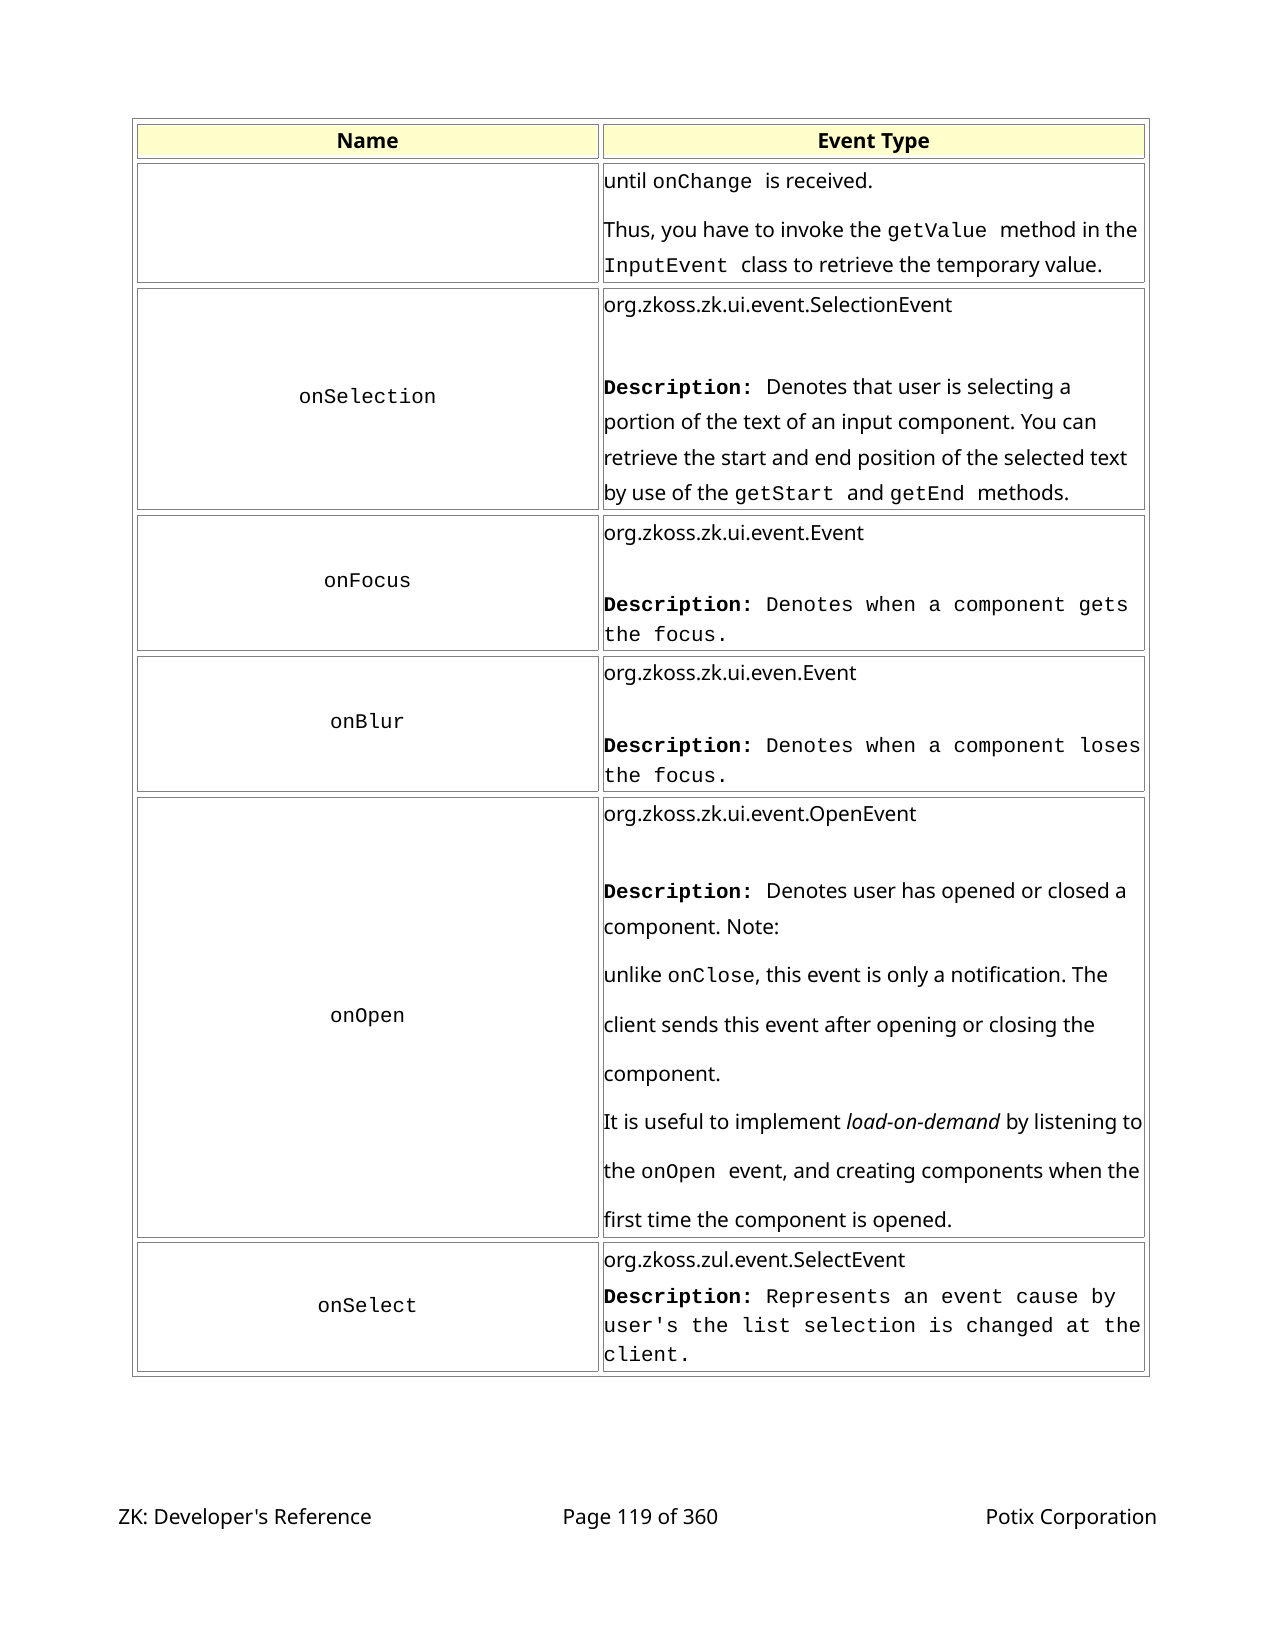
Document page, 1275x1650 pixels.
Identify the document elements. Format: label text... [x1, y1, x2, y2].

table_cell until onChange is received. Thus, you have to invoke the getValue method in the InputEvent class to retrieve the temporary value. [600, 158, 1147, 282]
table_cell onFocus [134, 509, 600, 650]
table_cell org.zkoss.zk.ui.event.SelectionEvent Description: Denotes that user is selecting a portion of the text of an input component. You can retrieve the start and end position of the selected text by use of the getStart and getEnd methods. [600, 282, 1147, 509]
table_cell onOpen [134, 791, 600, 1237]
table_cell org.zkoss.zul.event.SelectEvent Description: Represents an event cause by user's the list selection is changed at the client. [600, 1237, 1147, 1371]
table_cell onSelection [134, 282, 600, 509]
table_cell org.zkoss.zk.ui.even.Event Description: Denotes when a component loses the focus. [600, 650, 1147, 791]
table_cell onSelect [134, 1237, 600, 1371]
table_header Event Type [600, 119, 1147, 158]
table_cell org.zkoss.zk.ui.event.OpenEvent Description: Denotes user has opened or closed a component. Note: unlike onClose, this event is only a notification. The client sends this event after opening or closing the component. It is useful to implement load-on-demand by listening to the onOpen event, and creating components when the first time the component is opened. [600, 791, 1147, 1237]
table_cell onBlur [134, 650, 600, 791]
table_cell org.zkoss.zk.ui.event.Event Description: Denotes when a component gets the focus. [600, 509, 1147, 650]
table_header Name [134, 119, 600, 158]
table_cell [134, 158, 600, 282]
